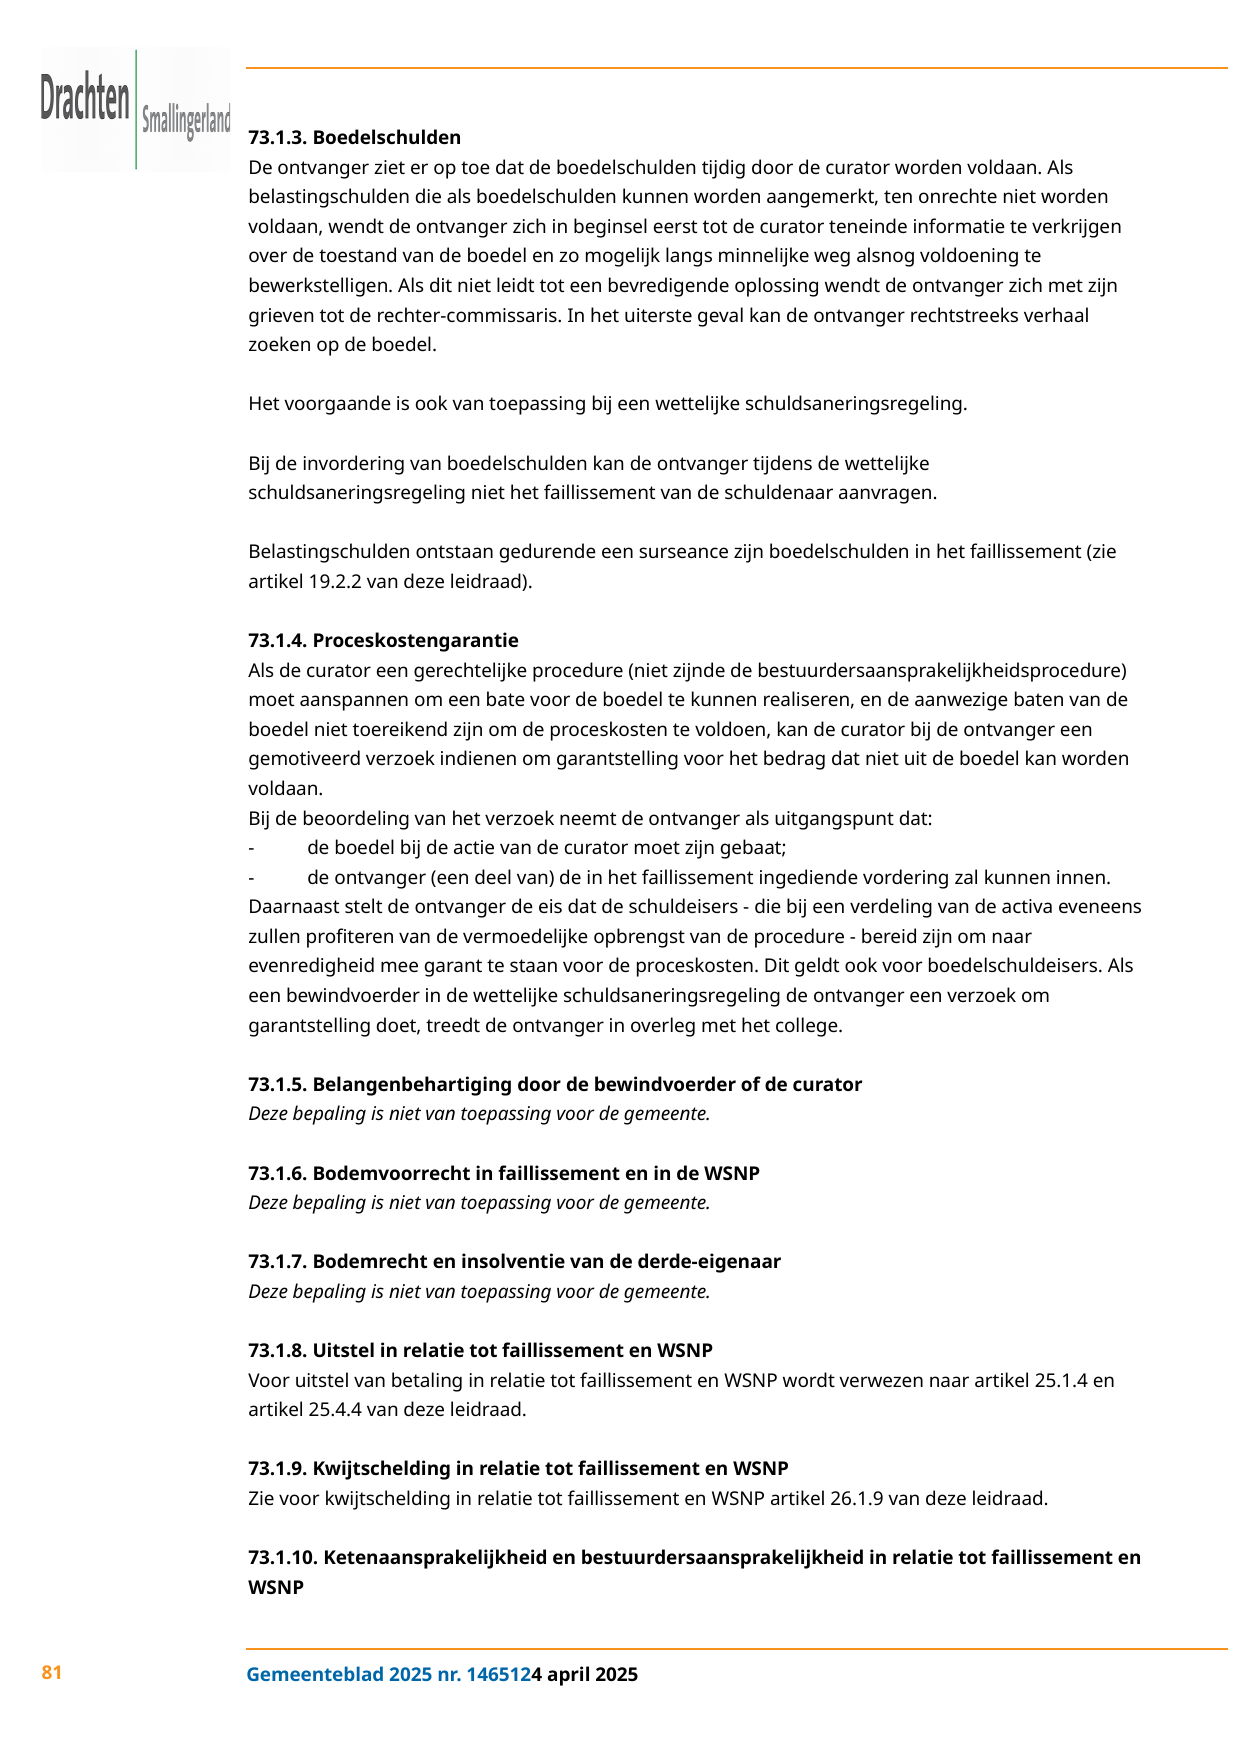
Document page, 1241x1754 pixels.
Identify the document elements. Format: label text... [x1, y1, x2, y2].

text 73.1.3. Boedelschulden [248, 124, 1152, 150]
text De ontvanger ziet er op toe dat de boedelschulden tijdig door de curator worden voldaan. Als belastingschulden die als boedelschulden kunnen worden aangemerkt, ten onrechte niet worden voldaan, wendt de ontvanger zich in beginsel eerst tot de curator teneinde informatie te verkrijgen over de toestand van de boedel en zo mogelijk langs minnelijke weg alsnog voldoening te bewerkstelligen. Als dit niet leidt tot een bevredigende oplossing wendt de ontvanger zich met zijn grieven tot de rechter-commissaris. In het uiterste geval kan de ontvanger rechtstreeks verhaal zoeken op de boedel. [248, 154, 1152, 357]
text 73.1.8. Uitstel in relatie tot faillissement en WSNP [248, 1337, 1152, 1363]
text 73.1.4. Proceskostengarantie [248, 627, 1152, 653]
text Belastingschulden ontstaan gedurende een surseance zijn boedelschulden in het faillissement (zie artikel 19.2.2 van deze leidraad). [248, 538, 1152, 594]
text 73.1.5. Belangenbehartiging door de bewindvoerder of de curator [248, 1071, 1152, 1097]
list de boedel bij de actie van de curator moet zijn gebaat; [248, 834, 1152, 860]
text 73.1.10. Ketenaansprakelijkheid en bestuurdersaansprakelijkheid in relatie tot faillissement en WSNP [248, 1544, 1152, 1600]
text 73.1.7. Bodemrecht en insolventie van de derde-eigenaar [248, 1248, 1152, 1274]
text 73.1.9. Kwijtschelding in relatie tot faillissement en WSNP [248, 1456, 1152, 1481]
text Bij de beoordeling van het verzoek neemt de ontvanger als uitgangspunt dat: [248, 805, 1152, 831]
list de ontvanger (een deel van) de in het faillissement ingediende vordering zal kunnen innen. [248, 864, 1152, 890]
text Deze bepaling is niet van toepassing voor de gemeente. [248, 1101, 1152, 1126]
text Voor uitstel van betaling in relatie tot faillissement en WSNP wordt verwezen naar artikel 25.1.4 en artikel 25.4.4 van deze leidraad. [248, 1367, 1152, 1422]
text 73.1.6. Bodemvoorrecht in faillissement en in de WSNP [248, 1160, 1152, 1186]
text Als de curator een gerechtelijke procedure (niet zijnde de bestuurdersaansprakelijkheidsprocedure) moet aanspannen om een bate voor de boedel te kunnen realiseren, en de aanwezige baten van de boedel niet toereikend zijn om de proceskosten te voldoen, kan de curator bij de ontvanger een gemotiveerd verzoek indienen om garantstelling voor het bedrag dat niet uit de boedel kan worden voldaan. [248, 657, 1152, 801]
text Het voorgaande is ook van toepassing bij een wettelijke schuldsaneringsregeling. [248, 391, 1152, 416]
text Deze bepaling is niet van toepassing voor de gemeente. [248, 1278, 1152, 1304]
text Zie voor kwijtschelding in relatie tot faillissement en WSNP artikel 26.1.9 van deze leidraad. [248, 1485, 1152, 1511]
text Bij de invordering van boedelschulden kan de ontvanger tijdens de wettelijke schuldsaneringsregeling niet het faillissement van de schuldenaar aanvragen. [248, 450, 1152, 505]
text Daarnaast stelt de ontvanger de eis dat de schuldeisers - die bij een verdeling van de activa eveneens zullen profiteren van de vermoedelijke opbrengst van de procedure - bereid zijn om naar evenredigheid mee garant te staan voor de proceskosten. Dit geldt ook voor boedelschuldeisers. Als een bewindvoerder in de wettelijke schuldsaneringsregeling de ontvanger een verzoek om garantstelling doet, treedt de ontvanger in overleg met het college. [248, 893, 1152, 1038]
picture [41, 47, 231, 172]
text Deze bepaling is niet van toepassing voor de gemeente. [248, 1189, 1152, 1215]
